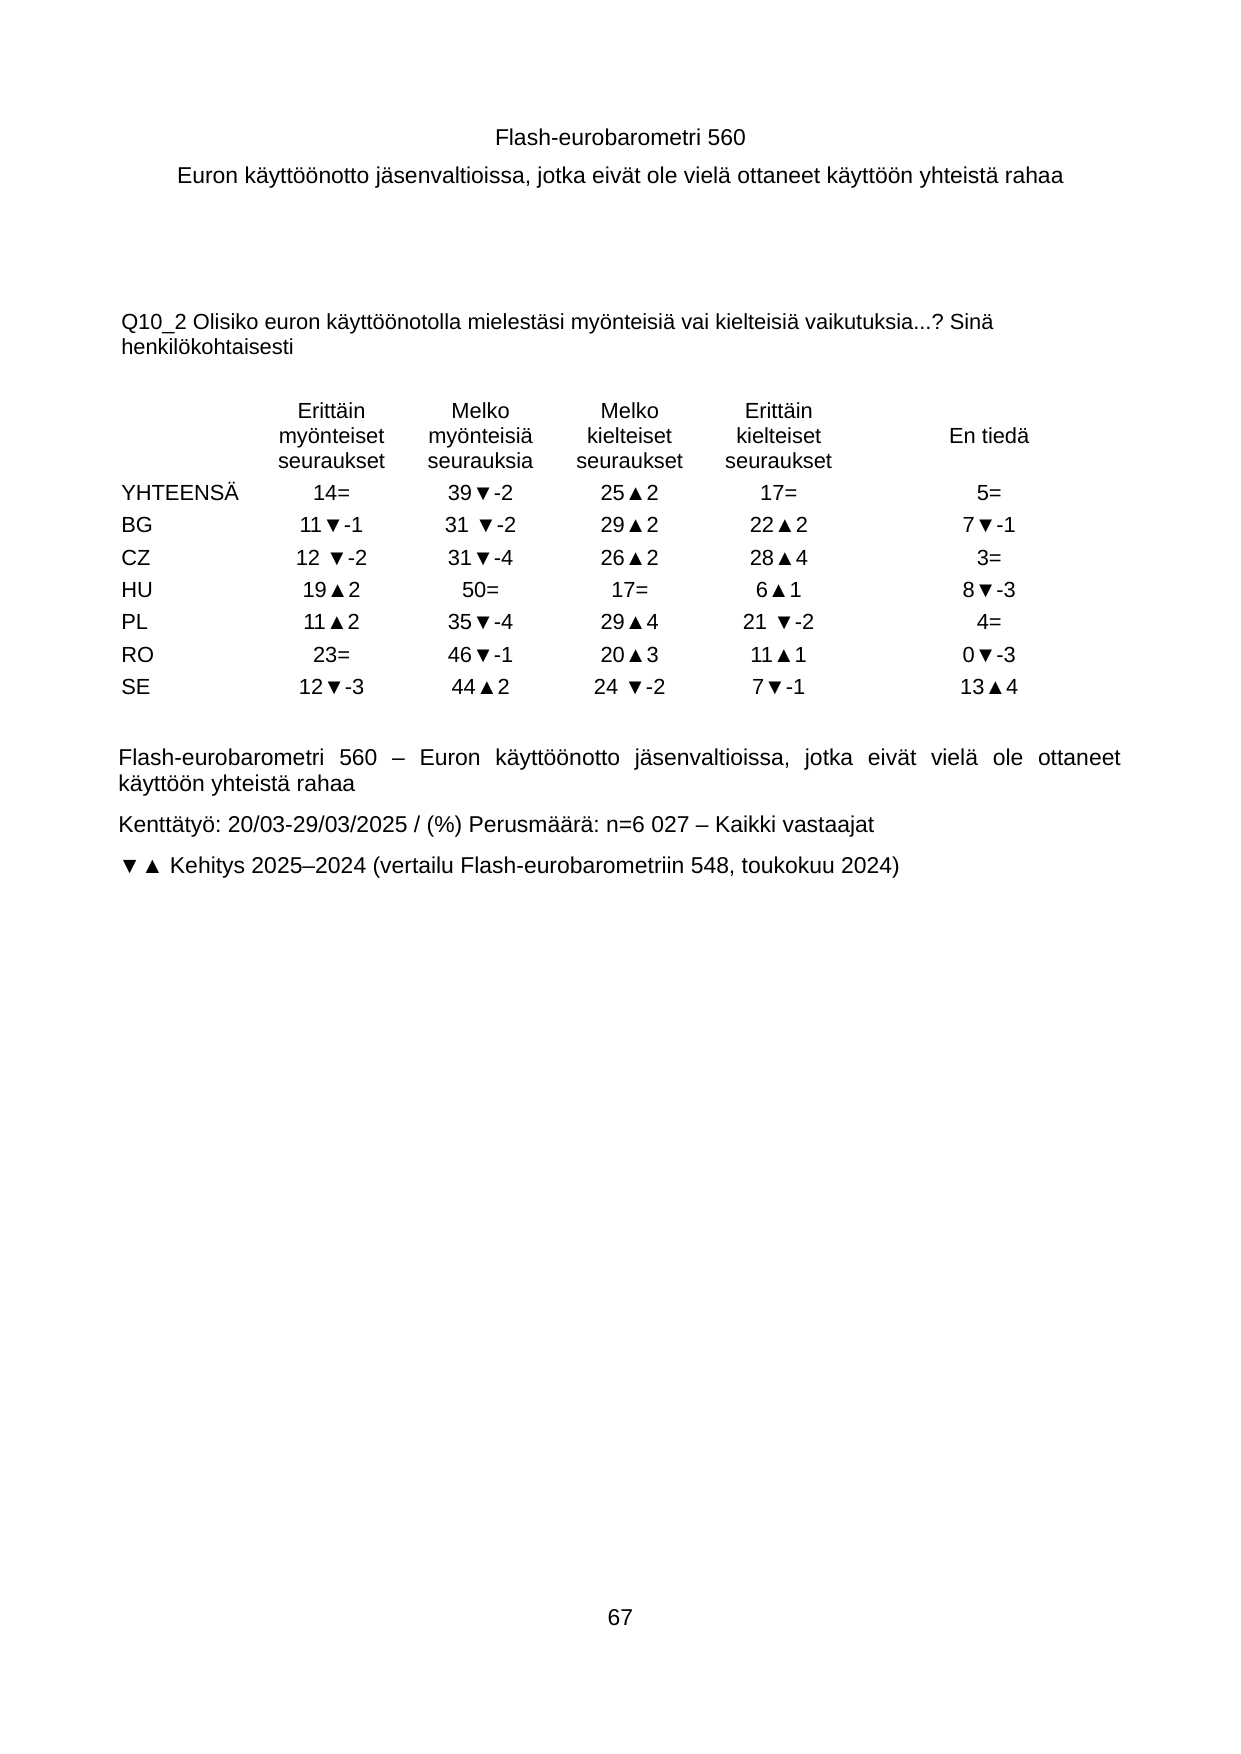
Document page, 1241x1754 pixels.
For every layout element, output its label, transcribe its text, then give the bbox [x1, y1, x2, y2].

table_cell [704, 362, 853, 394]
table_cell 44▲2 [406, 670, 555, 703]
table_cell 13▲4 [853, 670, 1125, 703]
table_cell 50= [406, 573, 555, 606]
text Kenttätyö: 20/03-29/03/2025 / (%) Perusmäärä: n=6 027 – Kaikki vastaajat [118, 811, 1122, 837]
table_cell 12 ▼-2 [257, 541, 406, 573]
table_cell 7▼-1 [704, 670, 853, 703]
table_cell YHTEENSÄ [118, 476, 257, 508]
text ▼▲ Kehitys 2025–2024 (vertailu Flash-eurobarometriin 548, toukokuu 2024) [118, 852, 1122, 878]
table_cell 29▲2 [555, 509, 704, 541]
table_cell 7▼-1 [853, 509, 1125, 541]
table_cell [555, 362, 704, 394]
table_cell Erittäin myönteiset seuraukset [257, 395, 406, 476]
table_cell Melko kielteiset seuraukset [555, 395, 704, 476]
table_cell 14= [257, 476, 406, 508]
table_cell [118, 362, 257, 394]
table_cell 11▼-1 [257, 509, 406, 541]
table_cell Melko myönteisiä seurauksia [406, 395, 555, 476]
table_cell HU [118, 573, 257, 606]
table_cell 4= [853, 606, 1125, 638]
table_cell En tiedä [853, 395, 1125, 476]
table_cell 8▼-3 [853, 573, 1125, 606]
table_cell CZ [118, 541, 257, 573]
table_cell [853, 362, 1125, 394]
table_cell [257, 362, 406, 394]
table_cell Erittäin kielteiset seuraukset [704, 395, 853, 476]
table_cell PL [118, 606, 257, 638]
table_cell BG [118, 509, 257, 541]
table_cell 20▲3 [555, 638, 704, 670]
table_cell 31 ▼-2 [406, 509, 555, 541]
table_cell 0▼-3 [853, 638, 1125, 670]
table_cell 29▲4 [555, 606, 704, 638]
table_cell [406, 362, 555, 394]
text Flash-eurobarometri 560 – Euron käyttöönotto jäsenvaltioissa, jotka eivät vielä ole ottaneet käyttöön yhteistä rahaa [118, 744, 1122, 796]
table_cell 22▲2 [704, 509, 853, 541]
table_cell 17= [555, 573, 704, 606]
table_cell 17= [704, 476, 853, 508]
table_cell 23= [257, 638, 406, 670]
table_cell 31▼-4 [406, 541, 555, 573]
table_cell 11▲2 [257, 606, 406, 638]
table_cell 19▲2 [257, 573, 406, 606]
table_cell 24 ▼-2 [555, 670, 704, 703]
table_cell 5= [853, 476, 1125, 508]
table_cell SE [118, 670, 257, 703]
table_header Q10_2 Olisiko euron käyttöönotolla mielestäsi myönteisiä vai kielteisiä vaikutuksia...? Sinä henkilökohtaisesti [118, 306, 1125, 362]
table_cell 46▼-1 [406, 638, 555, 670]
table_cell 39▼-2 [406, 476, 555, 508]
table_cell [118, 395, 257, 476]
table_cell 11▲1 [704, 638, 853, 670]
table_cell 12▼-3 [257, 670, 406, 703]
table_cell 26▲2 [555, 541, 704, 573]
table_cell 6▲1 [704, 573, 853, 606]
table_cell 35▼-4 [406, 606, 555, 638]
table_cell 21 ▼-2 [704, 606, 853, 638]
table_cell 25▲2 [555, 476, 704, 508]
table_cell 28▲4 [704, 541, 853, 573]
table_cell RO [118, 638, 257, 670]
table_cell 3= [853, 541, 1125, 573]
